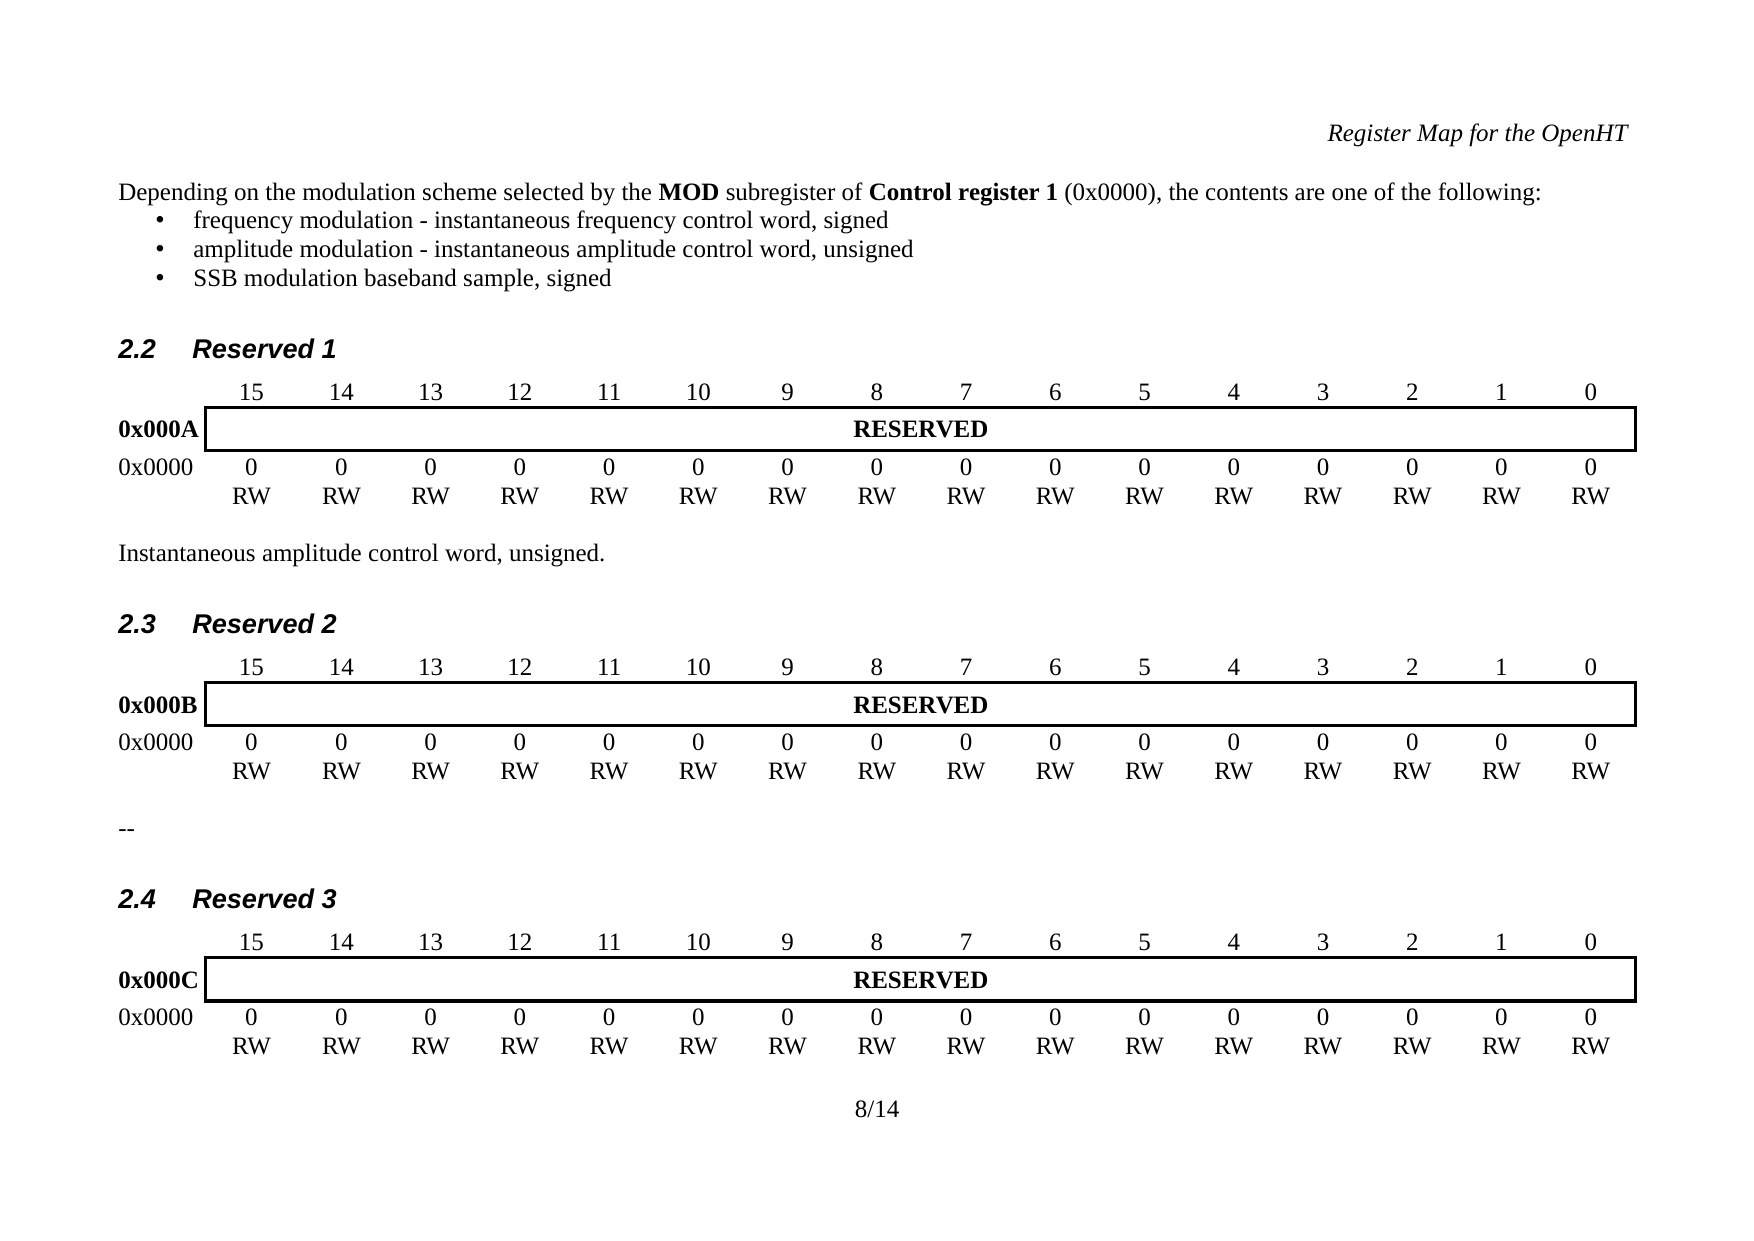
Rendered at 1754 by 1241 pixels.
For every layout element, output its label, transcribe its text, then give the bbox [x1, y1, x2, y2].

table_header 13 [386, 927, 475, 956]
table_header 12 [475, 652, 564, 681]
table_cell 0x0000 [118, 449, 206, 481]
table_header 4 [1189, 377, 1278, 406]
list SSB modulation baseband sample, signed [156, 263, 1635, 292]
table_cell RW [1368, 1031, 1457, 1060]
table_header 7 [921, 377, 1010, 406]
table_cell 0 [297, 1003, 386, 1031]
table_header 0 [1546, 652, 1635, 681]
table_cell 0 [1457, 727, 1546, 756]
table_cell RW [1457, 756, 1546, 785]
list frequency modulation - instantaneous frequency control word, signed [156, 206, 1635, 234]
table_cell 0 [297, 452, 386, 481]
table_cell 0 [1368, 452, 1457, 481]
table_cell 0 [921, 727, 1010, 756]
table_cell RW [386, 481, 475, 509]
table_header 12 [475, 377, 564, 406]
table_cell RW [386, 1031, 475, 1060]
table_cell 0 [386, 727, 475, 756]
table_cell 0 [1368, 1003, 1457, 1031]
table_cell RW [297, 756, 386, 785]
table_cell RW [743, 756, 832, 785]
table_cell RW [654, 1031, 743, 1060]
table_cell RW [1189, 481, 1278, 509]
table_cell 0 [921, 452, 1010, 481]
table_cell RW [1010, 481, 1100, 509]
table_cell RW [1546, 756, 1635, 785]
table_header 10 [654, 927, 743, 956]
table_cell 0 [297, 727, 386, 756]
table_cell RW [1546, 481, 1635, 509]
table_header [118, 377, 206, 406]
table_cell 0 [564, 727, 653, 756]
table_cell 0x0000 [118, 724, 206, 756]
table_header 5 [1100, 377, 1189, 406]
table_header 11 [564, 652, 653, 681]
table_cell 0 [743, 452, 832, 481]
table_header 6 [1010, 652, 1100, 681]
table_cell RESERVED [207, 684, 1634, 724]
table_header 15 [206, 652, 297, 681]
table_cell RW [1457, 1031, 1546, 1060]
text -- [118, 813, 1635, 842]
subtitle Reserved 3 [118, 883, 1635, 915]
table_header 14 [297, 927, 386, 956]
table_cell RW [564, 481, 653, 509]
table_cell RW [1189, 1031, 1278, 1060]
table_cell 0 [1457, 452, 1546, 481]
table_cell 0 [1546, 1003, 1635, 1031]
table_header 1 [1457, 652, 1546, 681]
table_header 8 [832, 652, 921, 681]
table_cell RW [1100, 481, 1189, 509]
table_header 14 [297, 652, 386, 681]
table_header 9 [743, 377, 832, 406]
table_cell 0 [564, 452, 653, 481]
table_cell RW [1457, 481, 1546, 509]
table_cell 0 [921, 1003, 1010, 1031]
table_cell 0 [743, 727, 832, 756]
table_cell RW [832, 756, 921, 785]
table_header 3 [1278, 652, 1367, 681]
list amplitude modulation - instantaneous amplitude control word, unsigned [156, 234, 1635, 263]
table_cell RW [1278, 1031, 1367, 1060]
table_cell RW [475, 481, 564, 509]
table_cell RW [1368, 481, 1457, 509]
table_cell 0 [1010, 1003, 1100, 1031]
table_header 15 [206, 377, 297, 406]
table_header 4 [1189, 927, 1278, 956]
table_header 6 [1010, 927, 1100, 956]
table_header 3 [1278, 377, 1367, 406]
table_cell RW [206, 481, 297, 509]
table_cell RESERVED [207, 409, 1634, 449]
table_cell 0 [206, 452, 297, 481]
table_header 2 [1368, 927, 1457, 956]
table_cell RW [743, 481, 832, 509]
table_cell 0 [1010, 727, 1100, 756]
table_cell 0 [1278, 1003, 1367, 1031]
table_cell 0 [832, 727, 921, 756]
table_cell 0 [206, 1003, 297, 1031]
table_header 1 [1457, 927, 1546, 956]
table_cell 0 [1457, 1003, 1546, 1031]
table_cell RW [1368, 756, 1457, 785]
table_cell RW [1278, 481, 1367, 509]
table_cell [118, 481, 206, 509]
table_cell RW [1278, 756, 1367, 785]
table_cell 0x000B [118, 681, 204, 724]
table_header 2 [1368, 652, 1457, 681]
table_cell [118, 756, 206, 785]
table_cell RW [654, 481, 743, 509]
table_header 4 [1189, 652, 1278, 681]
table_header 5 [1100, 652, 1189, 681]
table_header 8 [832, 377, 921, 406]
table_cell 0x0000 [118, 999, 206, 1031]
table_header 15 [206, 927, 297, 956]
table_cell RW [475, 1031, 564, 1060]
table_header 13 [386, 377, 475, 406]
table_cell RW [1546, 1031, 1635, 1060]
table_header 7 [921, 652, 1010, 681]
table_cell RW [832, 481, 921, 509]
table_cell 0 [1546, 727, 1635, 756]
table_cell RW [1189, 756, 1278, 785]
table_header 1 [1457, 377, 1546, 406]
table_header 5 [1100, 927, 1189, 956]
table_header [118, 927, 206, 956]
table_cell 0 [1010, 452, 1100, 481]
table_cell 0 [654, 727, 743, 756]
table_header 3 [1278, 927, 1367, 956]
table_header 0 [1546, 927, 1635, 956]
table_header [118, 652, 206, 681]
table_cell 0 [386, 452, 475, 481]
text Depending on the modulation scheme selected by the MOD subregister of Control register 1 (0x0000), the contents are one of the following: [118, 177, 1635, 206]
table_cell 0 [1546, 452, 1635, 481]
table_cell 0 [832, 1003, 921, 1031]
table_cell 0 [564, 1003, 653, 1031]
table_cell 0 [386, 1003, 475, 1031]
table_header 0 [1546, 377, 1635, 406]
table_cell RW [921, 756, 1010, 785]
table_cell RW [1100, 1031, 1189, 1060]
table_header 11 [564, 927, 653, 956]
table_header 6 [1010, 377, 1100, 406]
table_cell RW [564, 756, 653, 785]
table_cell RW [1010, 1031, 1100, 1060]
subtitle Reserved 1 [118, 333, 1635, 364]
table_cell 0 [1100, 1003, 1189, 1031]
table_header 11 [564, 377, 653, 406]
table_header 13 [386, 652, 475, 681]
table_cell 0 [1100, 452, 1189, 481]
table_cell 0 [1278, 727, 1367, 756]
table_cell [118, 1031, 206, 1060]
table_header 14 [297, 377, 386, 406]
table_cell RW [1010, 756, 1100, 785]
table_cell RW [921, 481, 1010, 509]
table_cell RW [206, 756, 297, 785]
table_cell 0 [743, 1003, 832, 1031]
table_cell 0 [654, 452, 743, 481]
table_cell 0 [654, 1003, 743, 1031]
subtitle Reserved 2 [118, 608, 1635, 639]
table_cell RW [654, 756, 743, 785]
table_cell RW [297, 1031, 386, 1060]
table_cell 0x000A [118, 406, 204, 449]
table_header 10 [654, 652, 743, 681]
table_cell RW [386, 756, 475, 785]
table_cell RESERVED [207, 959, 1634, 999]
table_cell 0x000C [118, 956, 204, 999]
table_cell 0 [1189, 1003, 1278, 1031]
table_cell RW [921, 1031, 1010, 1060]
table_cell RW [206, 1031, 297, 1060]
table_cell RW [832, 1031, 921, 1060]
table_cell 0 [1100, 727, 1189, 756]
table_cell 0 [475, 452, 564, 481]
table_cell 0 [1189, 452, 1278, 481]
table_header 7 [921, 927, 1010, 956]
table_cell RW [475, 756, 564, 785]
table_cell RW [564, 1031, 653, 1060]
table_cell 0 [1278, 452, 1367, 481]
table_header 8 [832, 927, 921, 956]
table_cell RW [743, 1031, 832, 1060]
table_header 10 [654, 377, 743, 406]
table_cell 0 [475, 727, 564, 756]
table_header 12 [475, 927, 564, 956]
table_header 2 [1368, 377, 1457, 406]
table_header 9 [743, 927, 832, 956]
table_cell 0 [206, 727, 297, 756]
table_cell 0 [832, 452, 921, 481]
table_cell RW [297, 481, 386, 509]
table_cell 0 [1368, 727, 1457, 756]
text Instantaneous amplitude control word, unsigned. [118, 509, 1635, 567]
table_header 9 [743, 652, 832, 681]
table_cell 0 [475, 1003, 564, 1031]
table_cell 0 [1189, 727, 1278, 756]
table_cell RW [1100, 756, 1189, 785]
